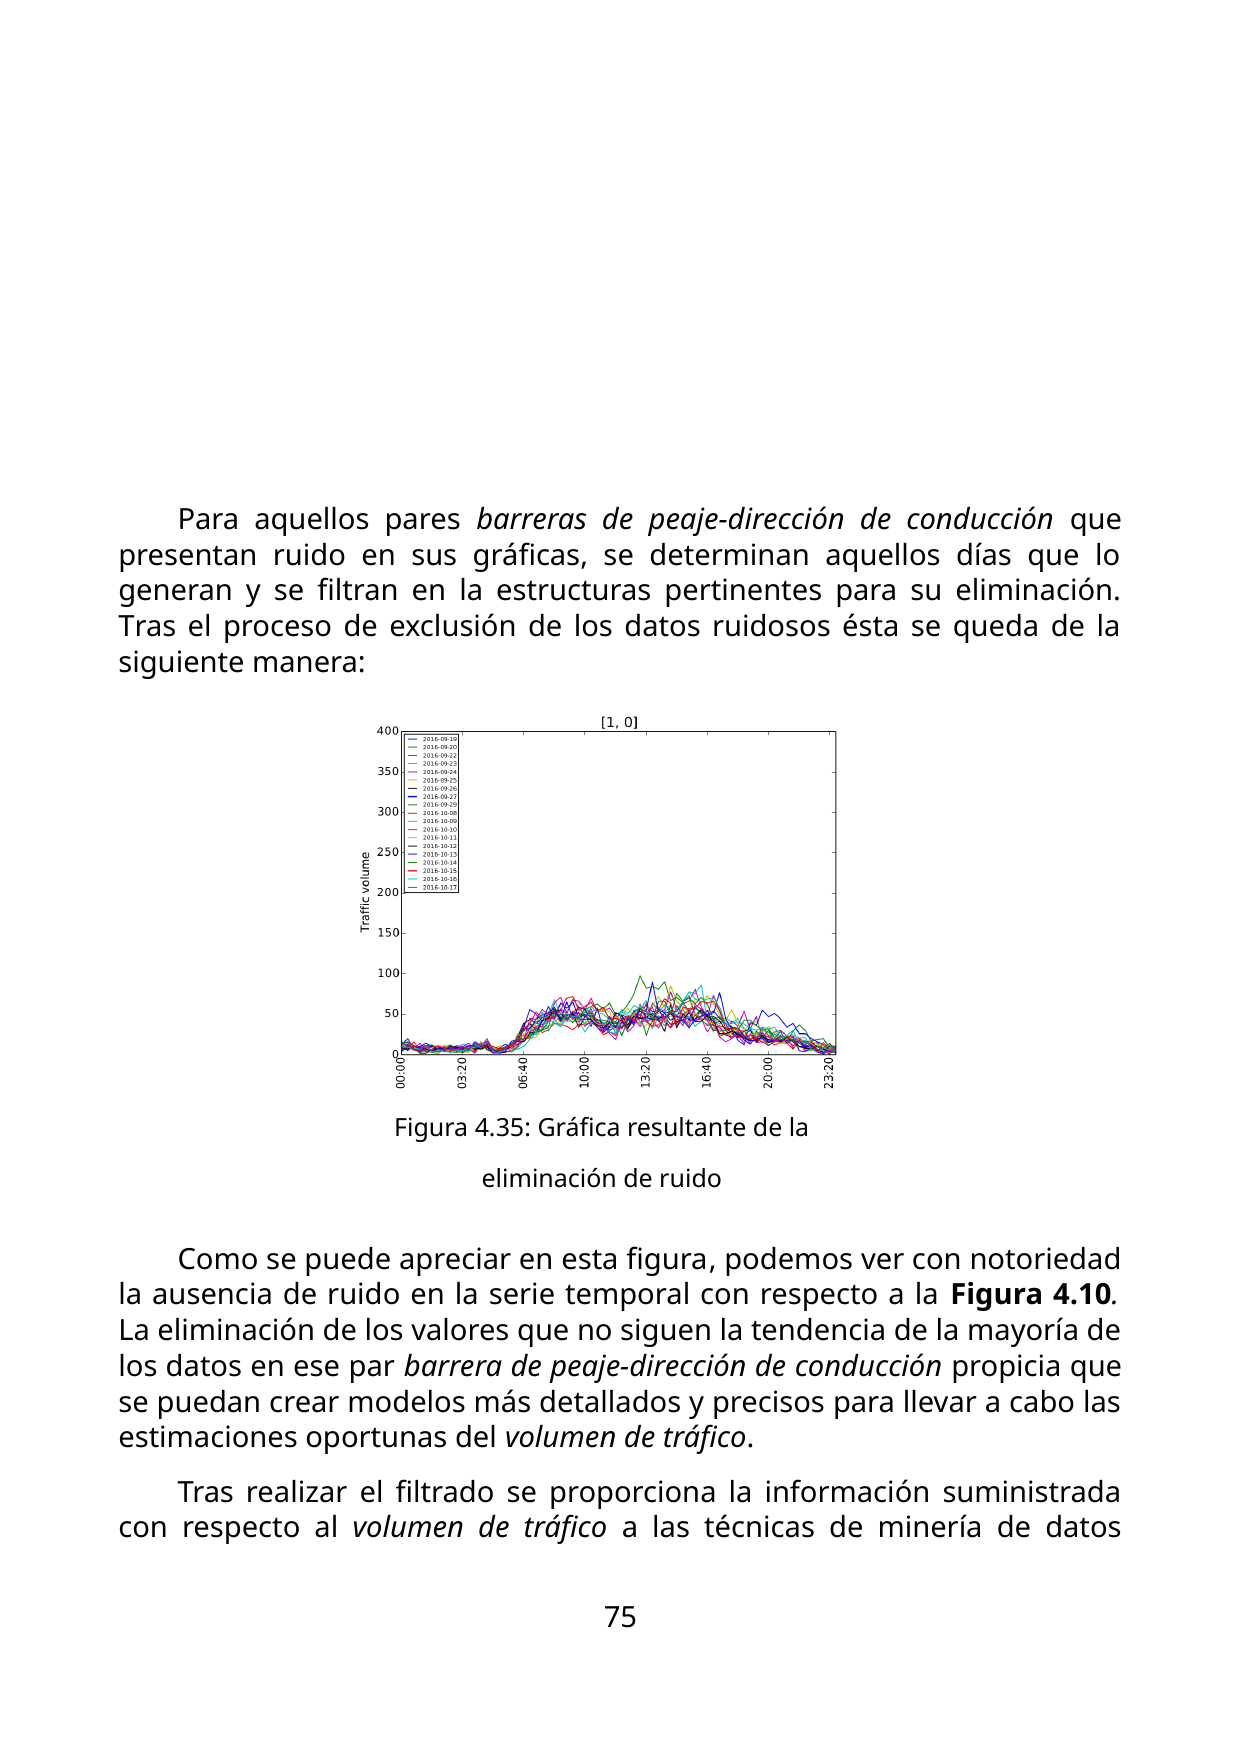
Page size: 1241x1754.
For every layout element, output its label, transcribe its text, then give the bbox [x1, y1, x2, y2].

text Figura 4.35: Gráfica resultante de la eliminación de ruido [350, 1093, 853, 1195]
picture [350, 707, 853, 1093]
text Tras realizar el filtrado se proporciona la información suministrada con respecto al volumen de tráfico a las técnicas de minería de datos [118, 1471, 1122, 1546]
text Como se puede apreciar en esta figura, podemos ver con notoriedad la ausencia de ruido en la serie temporal con respecto a la Figura 4.10. La eliminación de los valores que no siguen la tendencia de la mayoría de los datos en ese par barrera de peaje-dirección de conducción propicia que se puedan crear modelos más detallados y precisos para llevar a cabo las estimaciones oportunas del volumen de tráfico. [118, 1238, 1122, 1456]
text Para aquellos pares barreras de peaje-dirección de conducción que presentan ruido en sus gráficas, se determinan aquellos días que lo generan y se filtran en la estructuras pertinentes para su eliminación. Tras el proceso de exclusión de los datos ruidosos ésta se queda de la siguiente manera: [118, 498, 1122, 681]
